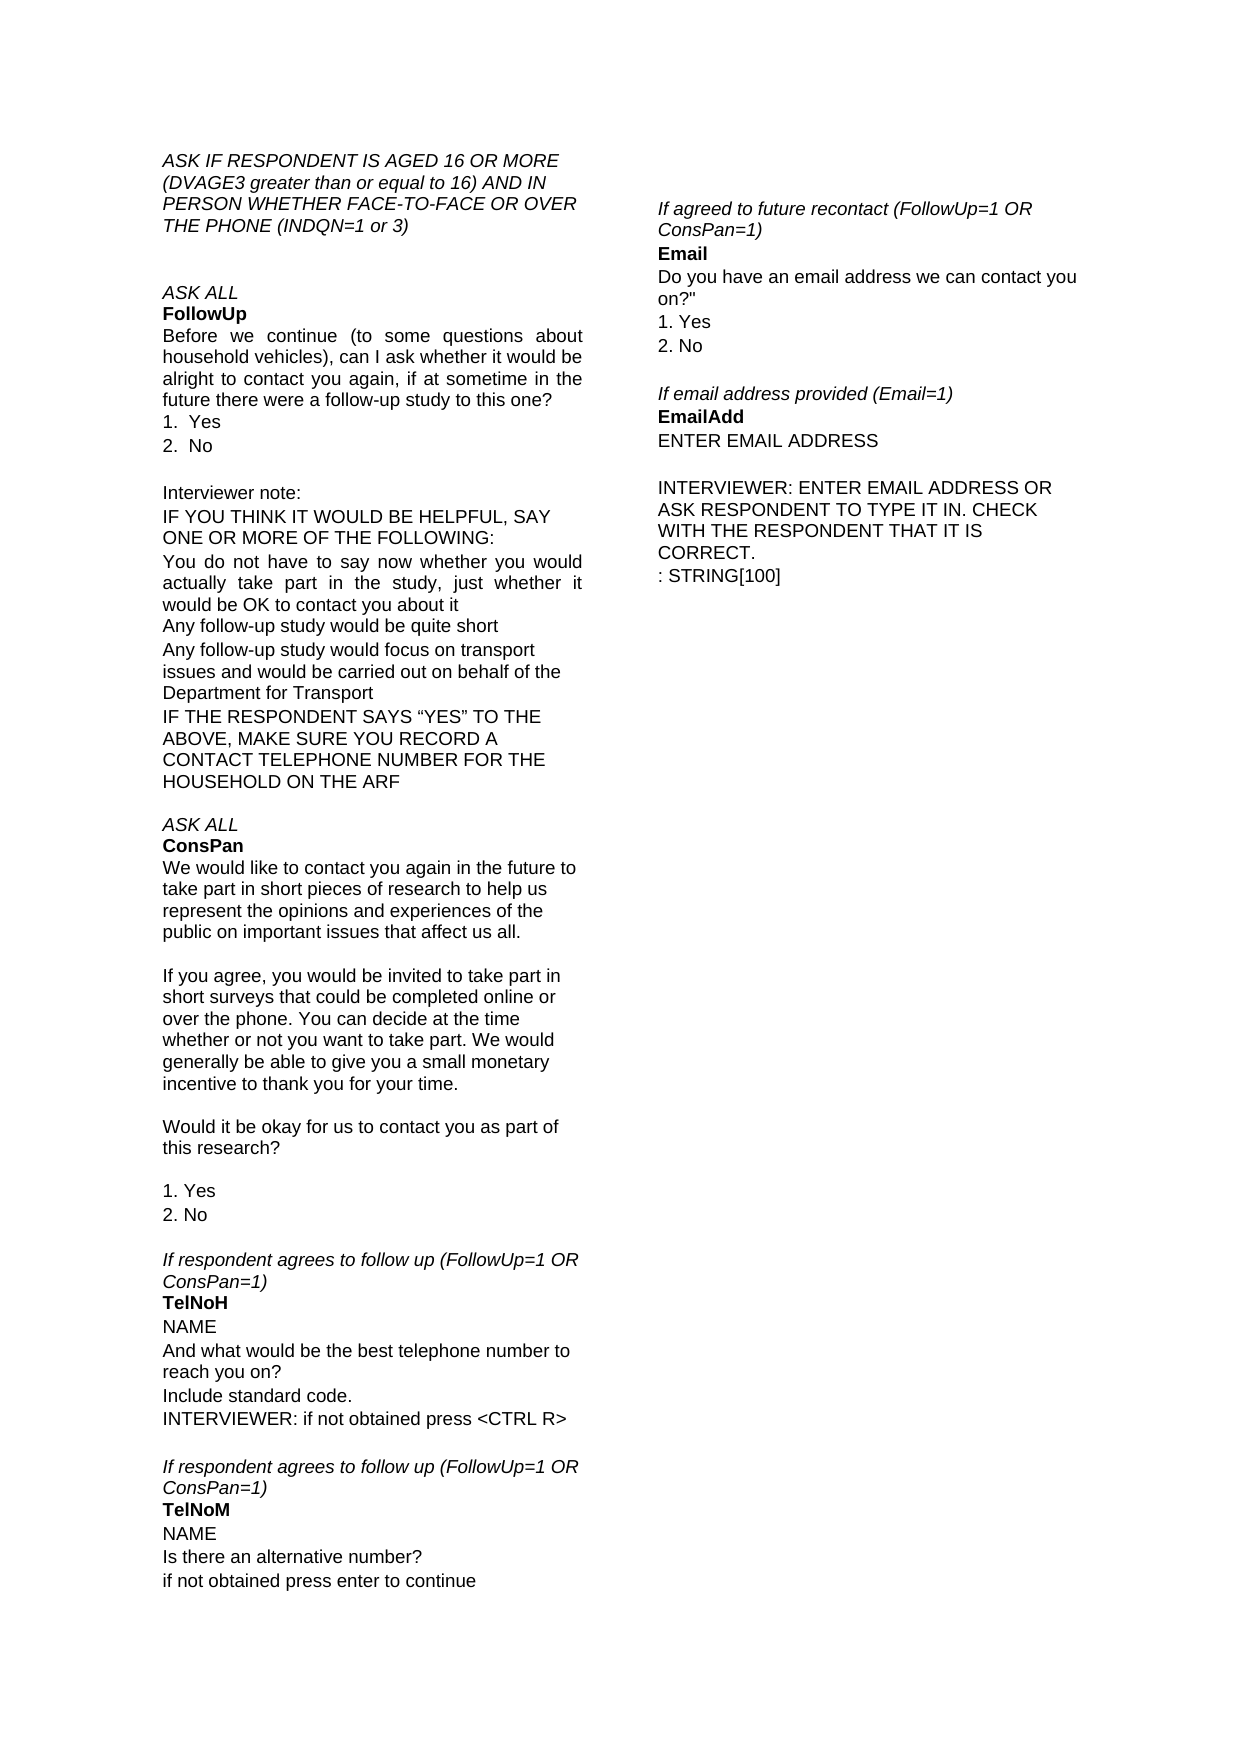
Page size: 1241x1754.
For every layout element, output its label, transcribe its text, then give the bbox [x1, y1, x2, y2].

text ASK ALL [162, 281, 583, 303]
text And what would be the best telephone number to reach you on? [162, 1339, 583, 1382]
text INTERVIEWER: if not obtained press <CTRL R> [162, 1408, 583, 1430]
text Any follow-up study would focus on transport issues and would be carried out on behalf of the Department for Transport [162, 639, 583, 704]
text Any follow-up study would be quite short [162, 615, 583, 637]
text 2. No [162, 434, 583, 456]
text ASK IF RESPONDENT IS AGED 16 OR MORE (DVAGE3 greater than or equal to 16) AND IN PERSON WHETHER FACE-TO-FACE OR OVER THE PHONE (INDQN=1 or 3) [162, 150, 583, 236]
text TelNoM [162, 1499, 583, 1520]
text ENTER EMAIL ADDRESS [658, 429, 1078, 451]
text EmailAdd [658, 406, 1078, 427]
text 1. Yes [162, 411, 583, 432]
text 2. No [658, 335, 1078, 357]
text Do you have an email address we can contact you on?" [658, 266, 1078, 309]
text If email address provided (Email=1) [658, 382, 1078, 404]
text : STRING[100] [658, 565, 1078, 587]
text Include standard code. [162, 1384, 583, 1406]
text IF THE RESPONDENT SAYS “YES” TO THE ABOVE, MAKE SURE YOU RECORD A CONTACT TELEPHONE NUMBER FOR THE HOUSEHOLD ON THE ARF [162, 706, 583, 792]
text INTERVIEWER: ENTER EMAIL ADDRESS OR ASK RESPONDENT TO TYPE IT IN. CHECK WITH THE RESPONDENT THAT IT IS CORRECT. [658, 477, 1078, 563]
text IF YOU THINK IT WOULD BE HELPFUL, SAY ONE OR MORE OF THE FOLLOWING: [162, 505, 583, 548]
text Before we continue (to some questions about household vehicles), can I ask whether it would be alright to contact you again, if at sometime in the future there were a follow-up study to this one? [162, 324, 583, 411]
text Email [658, 242, 1078, 264]
text Would it be okay for us to contact you as part of this research? [162, 1115, 583, 1158]
text Is there an alternative number? [162, 1546, 583, 1567]
text If agreed to future recontact (FollowUp=1 OR ConsPan=1) [658, 197, 1078, 240]
text ASK ALL [162, 813, 583, 835]
text FollowUp [162, 303, 583, 324]
text ConsPan [162, 835, 583, 857]
text TelNoH [162, 1292, 583, 1314]
text If you agree, you would be invited to take part in short surveys that could be completed online or over the phone. You can decide at the time whether or not you want to take part. We would generally be able to give you a small monetary incentive to thank you for your time. [162, 964, 583, 1094]
text 1. Yes [658, 311, 1078, 333]
text 1. Yes [162, 1180, 583, 1202]
text If respondent agrees to follow up (FollowUp=1 OR ConsPan=1) [162, 1249, 583, 1292]
text NAME [162, 1316, 583, 1337]
text Interviewer note: [162, 482, 583, 503]
text We would like to contact you again in the future to take part in short pieces of research to help us represent the opinions and experiences of the public on important issues that affect us all. [162, 857, 583, 943]
text NAME [162, 1522, 583, 1544]
text if not obtained press enter to continue [162, 1569, 583, 1591]
text You do not have to say now whether you would actually take part in the study, just whether it would be OK to contact you about it [162, 551, 583, 615]
text If respondent agrees to follow up (FollowUp=1 OR ConsPan=1) [162, 1456, 583, 1499]
text 2. No [162, 1204, 583, 1225]
